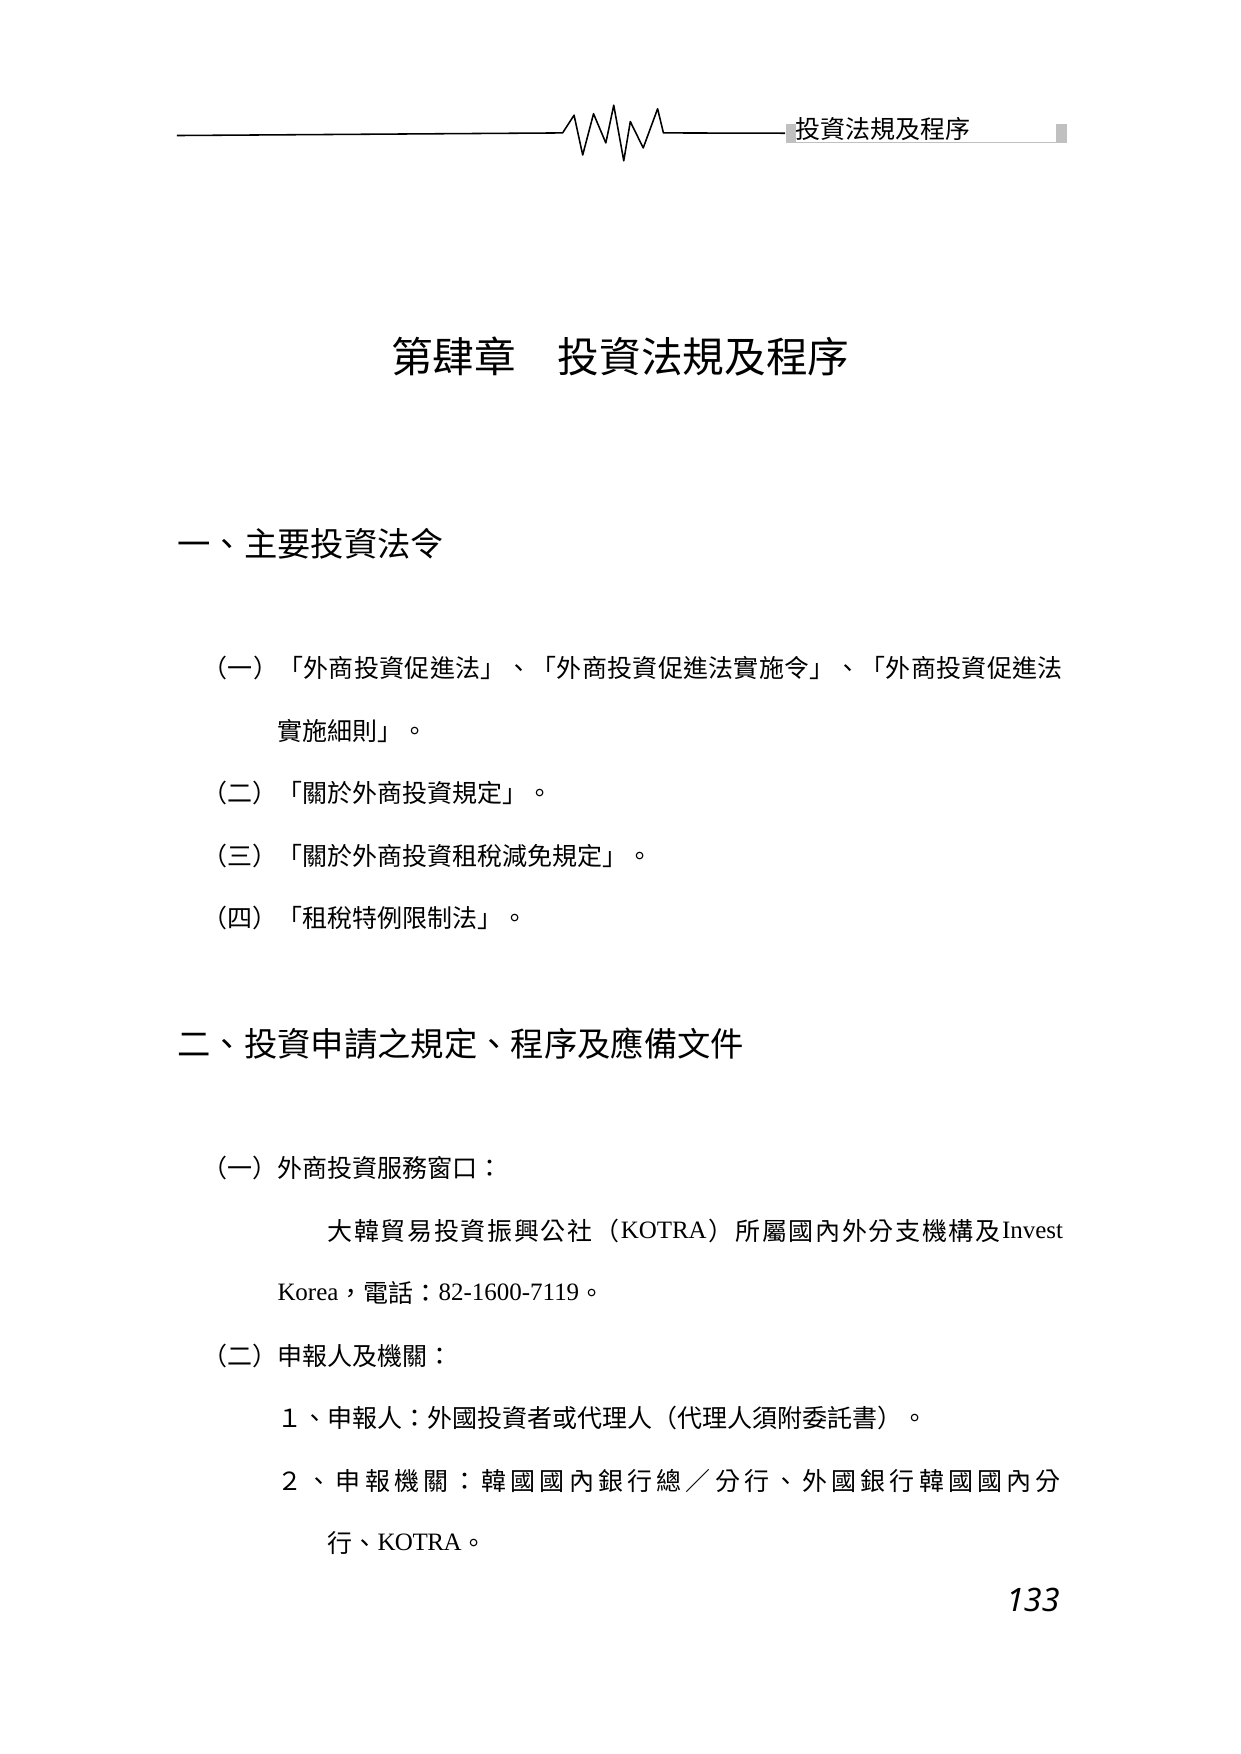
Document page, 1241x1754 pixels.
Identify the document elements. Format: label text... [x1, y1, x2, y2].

text １、申報人：外國投資者或代理人（代理人須附委託書）。 [277, 1375, 1063, 1438]
text 大韓貿易投資振興公社（KOTRA）所屬國內外分支機構及Invest Korea，電話：82-1600-7119。 [277, 1188, 1063, 1313]
text 一、主要投資法令 [177, 500, 1063, 563]
text 二、投資申請之規定、程序及應備文件 [177, 1000, 1063, 1063]
text （二）「關於外商投資規定」。 [202, 750, 1063, 813]
text （一）外商投資服務窗口： [202, 1125, 1063, 1188]
text ２、申報機關：韓國國內銀行總／分行、外國銀行韓國國內分行、KOTRA。 [277, 1438, 1063, 1563]
text （二）申報人及機關： [202, 1313, 1063, 1375]
text （三）「關於外商投資租稅減免規定」。 [202, 813, 1063, 875]
text （四）「租稅特例限制法」。 [202, 875, 1063, 938]
text （一）「外商投資促進法」、「外商投資促進法實施令」、「外商投資促進法實施細則」。 [202, 625, 1063, 750]
text 第肆章 投資法規及程序 [177, 313, 1063, 375]
